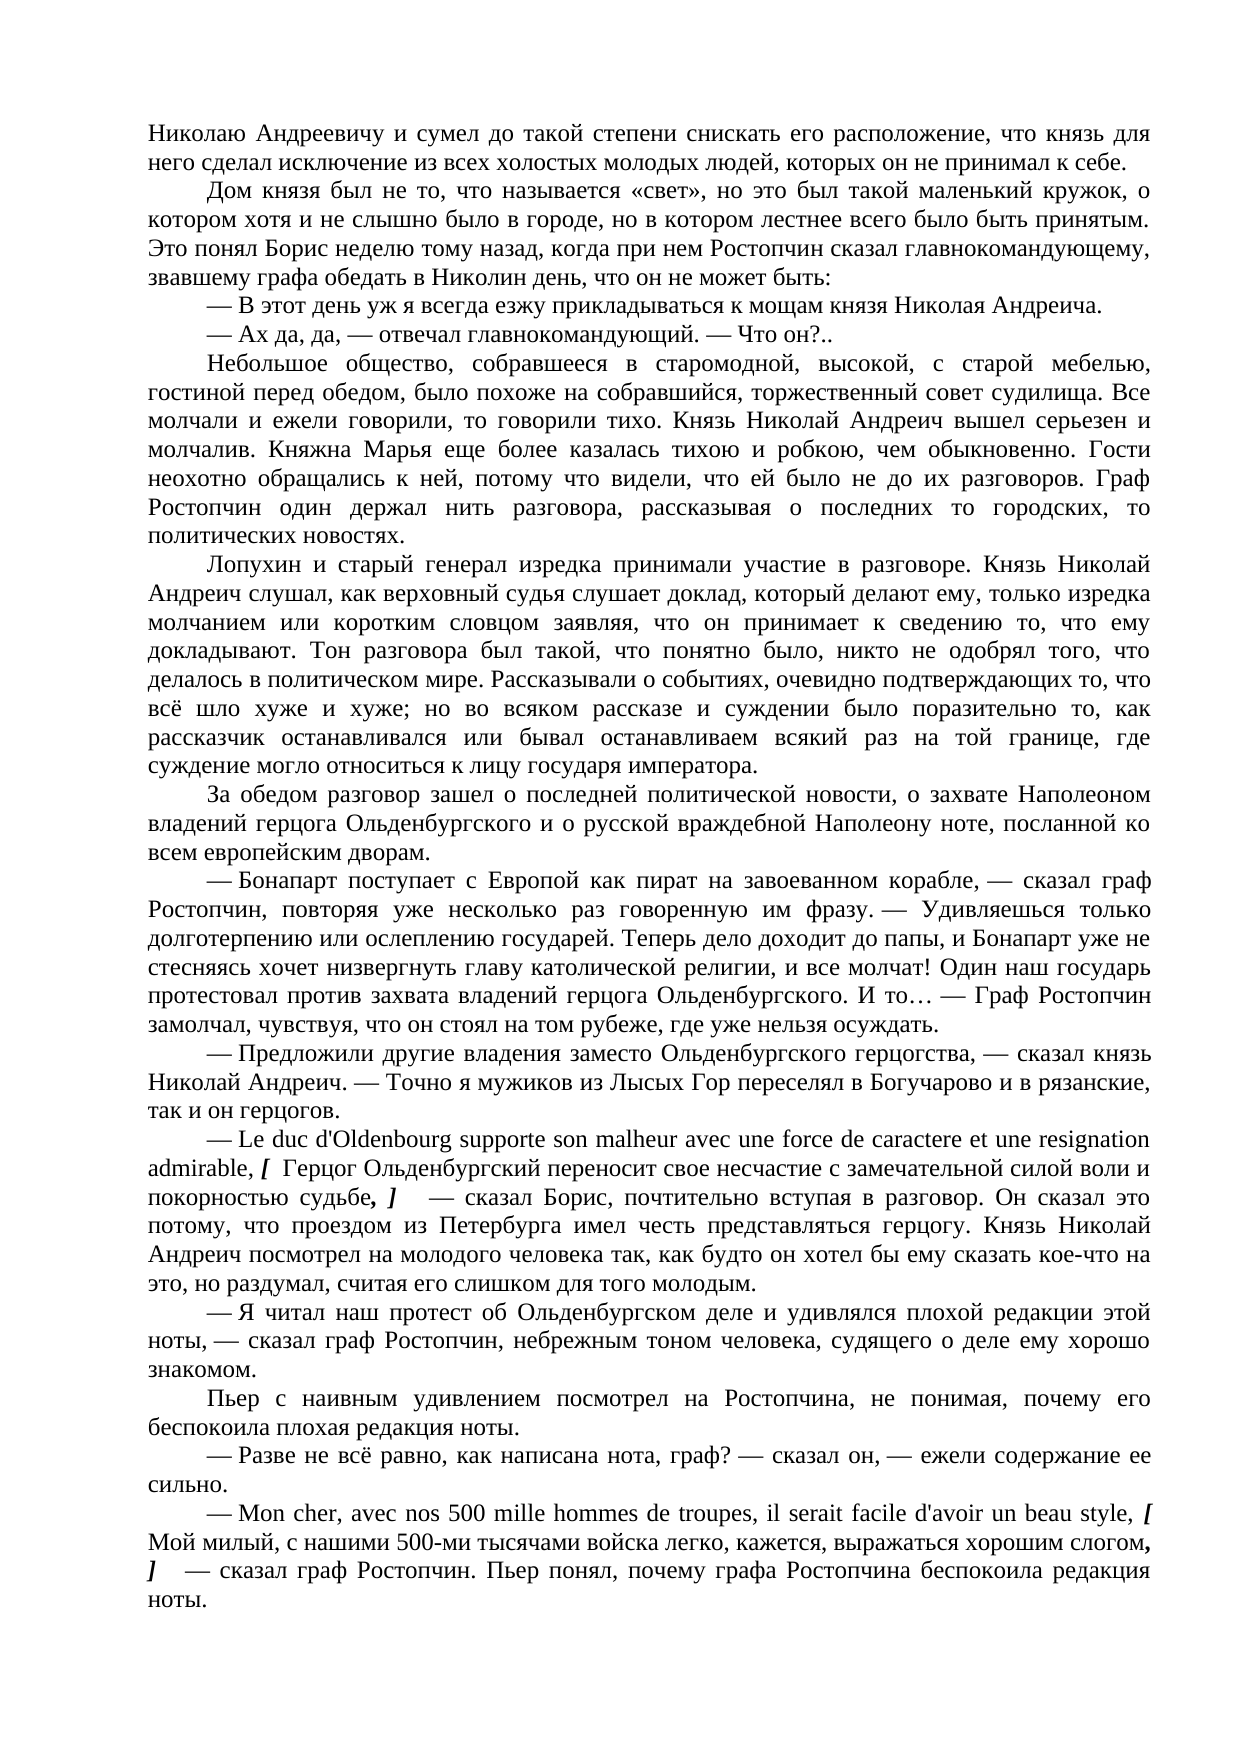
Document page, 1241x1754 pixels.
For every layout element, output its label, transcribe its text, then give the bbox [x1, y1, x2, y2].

text Дом князя был не то, что называется «свет», но это был такой маленький кружок, о котором хотя и не слышно было в городе, но в котором лестнее всего было быть принятым. Это понял Борис неделю тому назад, когда при нем Ростопчин сказал главнокомандующему, звавшему графа обедать в Николин день, что он не может быть: [148, 176, 1152, 291]
text Николаю Андреевичу и сумел до такой степени снискать его расположение, что князь для него сделал исключение из всех холостых молодых людей, которых он не принимал к себе. [148, 118, 1152, 176]
text — Бонапарт поступает с Европой как пират на завоеванном корабле, — сказал граф Ростопчин, повторяя уже несколько раз говоренную им фразу. — Удивляешься только долготерпению или ослеплению государей. Теперь дело доходит до папы, и Бонапарт уже не стесняясь хочет низвергнуть главу католической религии, и все молчат! Один наш государь протестовал против захвата владений герцога Ольденбургского. И то… — Граф Ростопчин замолчал, чувствуя, что он стоял на том рубеже, где уже нельзя осуждать. [148, 866, 1152, 1038]
text — Предложили другие владения заместо Ольденбургского герцогства, — сказал князь Николай Андреич. — Точно я мужиков из Лысых Гор переселял в Богучарово и в рязанские, так и он герцогов. [148, 1038, 1152, 1124]
text Небольшое общество, собравшееся в старомодной, высокой, с старой мебелью, гостиной перед обедом, было похоже на собравшийся, торжественный совет судилища. Все молчали и ежели говорили, то говорили тихо. Князь Николай Андреич вышел серьезен и молчалив. Княжна Марья еще более казалась тихою и робкою, чем обыкновенно. Гости неохотно обращались к ней, потому что видели, что ей было не до их разговоров. Граф Ростопчин один держал нить разговора, рассказывая о последних то городских, то политических новостях. [148, 348, 1152, 549]
text За обедом разговор зашел о последней политической новости, о захвате Наполеоном владений герцога Ольденбургского и о русской враждебной Наполеону ноте, посланной ко всем европейским дворам. [148, 779, 1152, 866]
text — Я читал наш протест об Ольденбургском деле и удивлялся плохой редакции этой ноты, — сказал граф Ростопчин, небрежным тоном человека, судящего о деле ему хорошо знакомом. [148, 1297, 1152, 1383]
text — Разве не всё равно, как написана нота, граф? — сказал он, — ежели содержание ее сильно. [148, 1441, 1152, 1498]
text — Ах да, да, — отвечал главнокомандующий. — Что он?.. [148, 319, 1152, 348]
text Лопухин и старый генерал изредка принимали участие в разговоре. Князь Николай Андреич слушал, как верховный судья слушает доклад, который делают ему, только изредка молчанием или коротким словцом заявляя, что он принимает к сведению то, что ему докладывают. Тон разговора был такой, что понятно было, никто не одобрял того, что делалось в политическом мире. Рассказывали о событиях, очевидно подтверждающих то, что всё шло хуже и хуже; но во всяком рассказе и суждении было поразительно то, как рассказчик останавливался или бывал останавливаем всякий раз на той границе, где суждение могло относиться к лицу государя императора. [148, 549, 1152, 779]
text — Le duc d'Oldenbourg supporte son malheur avec une force de caractere et une resignation admirable, [ Герцог Ольденбургский переносит свое несчастие с замечательной силой воли и покорностью судьбе, ] — сказал Борис, почтительно вступая в разговор. Он сказал это потому, что проездом из Петербурга имел честь представляться герцогу. Князь Николай Андреич посмотрел на молодого человека так, как будто он хотел бы ему сказать кое-что на это, но раздумал, считая его слишком для того молодым. [148, 1124, 1152, 1297]
text Пьер с наивным удивлением посмотрел на Ростопчина, не понимая, почему его беспокоила плохая редакция ноты. [148, 1383, 1152, 1441]
text — В этот день уж я всегда езжу прикладываться к мощам князя Николая Андреича. [148, 291, 1152, 319]
text — Mon cher, avec nos 500 mille hommes de troupes, il serait facile d'avoir un beau style, [ Мой милый, с нашими 500-ми тысячами войска легко, кажется, выражаться хорошим слогом, ] — сказал граф Ростопчин. Пьер понял, почему графа Ростопчина беспокоила pедакция ноты. [148, 1498, 1152, 1613]
